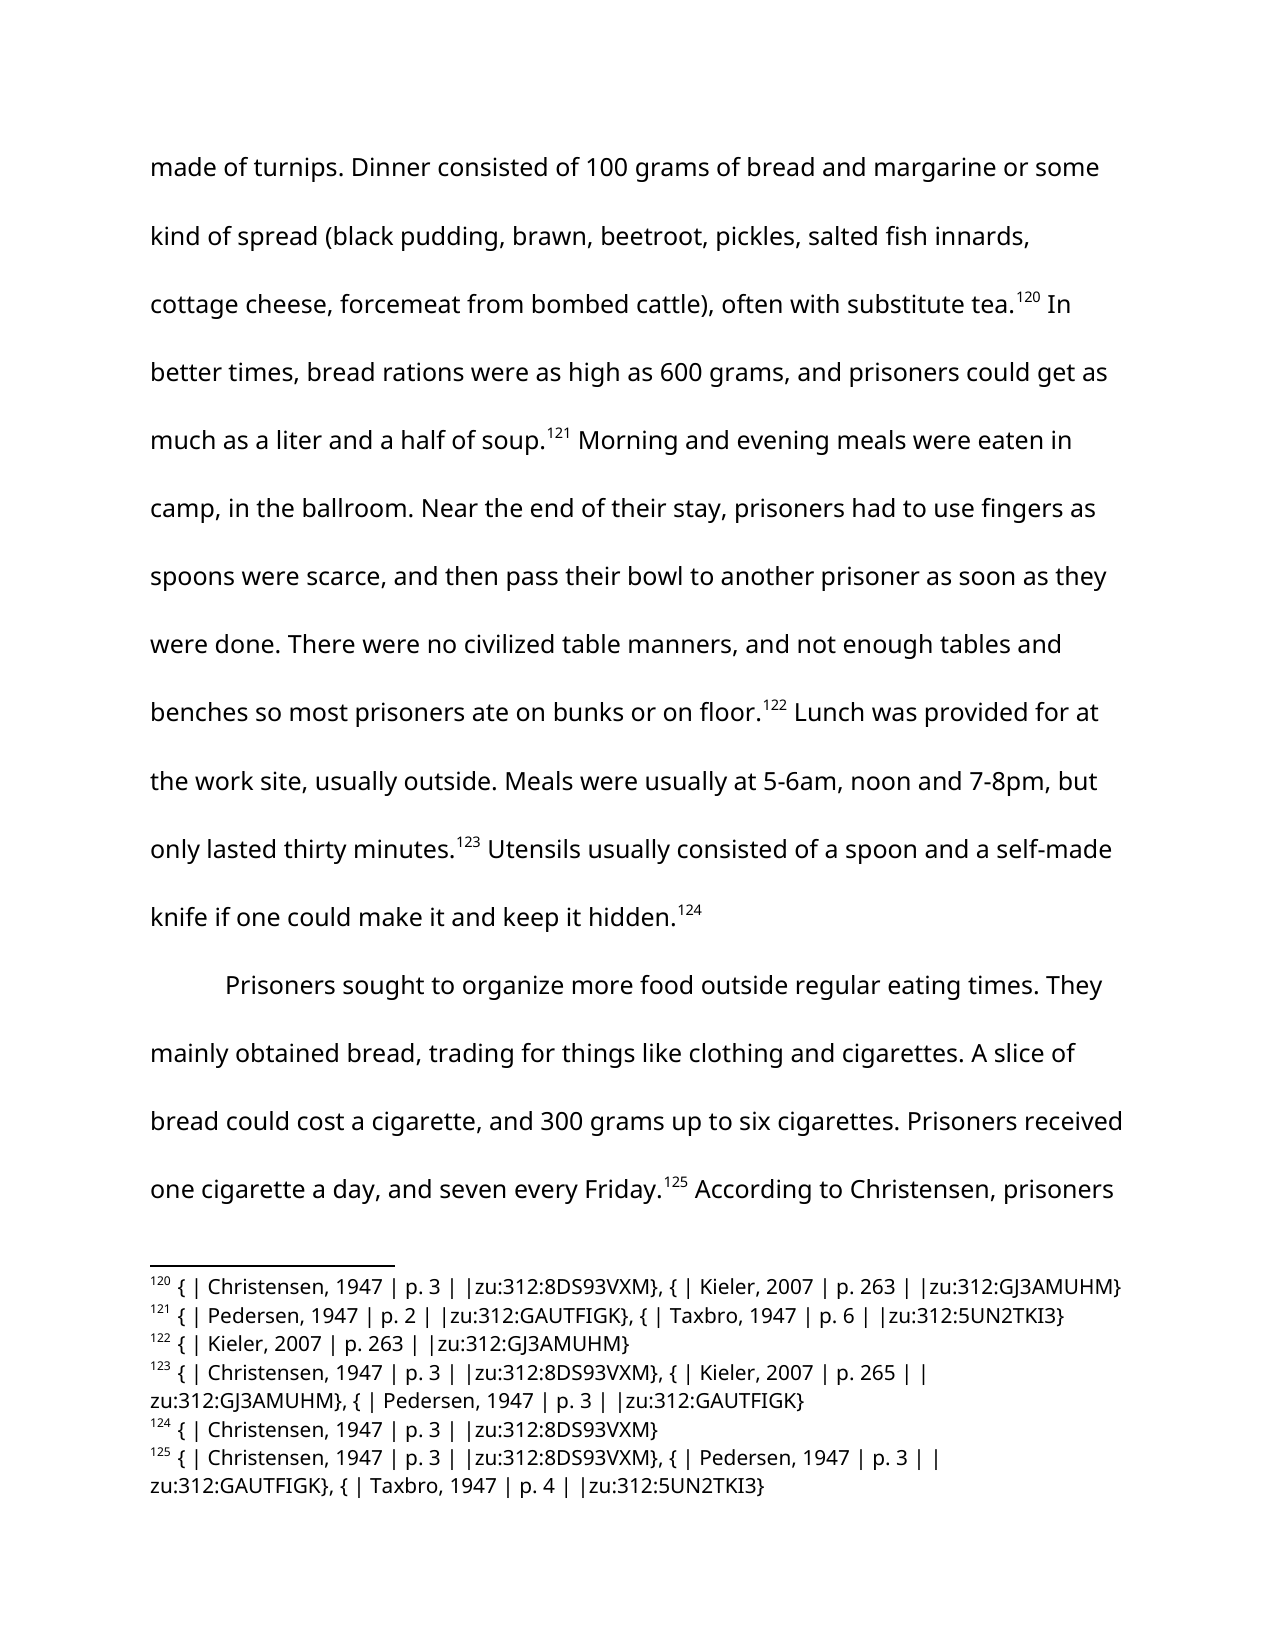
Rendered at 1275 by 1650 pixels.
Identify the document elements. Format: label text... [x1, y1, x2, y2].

text { | Christensen, 1947 | p. 3 | |zu:312:8DS93VXM}, { | Kieler, 2007 | p. 263 | |zu:312:GJ3AMUHM} [150, 1272, 1125, 1301]
text { | Christensen, 1947 | p. 3 | |zu:312:8DS93VXM}, { | Pedersen, 1947 | p. 3 | |zu:312:GAUTFIGK}, { | Taxbro, 1947 | p. 4 | |zu:312:5UN2TKI3} [150, 1443, 1125, 1500]
text Prisoners sought to organize more food outside regular eating times. They mainly obtained bread, trading for things like clothing and cigarettes. A slice of bread could cost a cigarette, and 300 grams up to six cigarettes. Prisoners received one cigarette a day, and seven every Friday. According to Christensen, prisoners [150, 967, 1125, 1206]
text made of turnips. Dinner consisted of 100 grams of bread and margarine or some kind of spread (black pudding, brawn, beetroot, pickles, salted fish innards, cottage cheese, forcemeat from bombed cattle), often with substitute tea. In better times, bread rations were as high as 600 grams, and prisoners could get as much as a liter and a half of soup. Morning and evening meals were eaten in camp, in the ballroom. Near the end of their stay, prisoners had to use fingers as spoons were scarce, and then pass their bowl to another prisoner as soon as they were done. There were no civilized table manners, and not enough tables and benches so most prisoners ate on bunks or on floor. Lunch was provided for at the work site, usually outside. Meals were usually at 5-6am, noon and 7-8pm, but only lasted thirty minutes. Utensils usually consisted of a spoon and a self-made knife if one could make it and keep it hidden. [150, 150, 1125, 933]
text { | Kieler, 2007 | p. 263 | |zu:312:GJ3AMUHM} [150, 1329, 1125, 1358]
text { | Christensen, 1947 | p. 3 | |zu:312:8DS93VXM}, { | Kieler, 2007 | p. 265 | |zu:312:GJ3AMUHM}, { | Pedersen, 1947 | p. 3 | |zu:312:GAUTFIGK} [150, 1358, 1125, 1415]
text { | Christensen, 1947 | p. 3 | |zu:312:8DS93VXM} [150, 1415, 1125, 1443]
text { | Pedersen, 1947 | p. 2 | |zu:312:GAUTFIGK}, { | Taxbro, 1947 | p. 6 | |zu:312:5UN2TKI3} [150, 1301, 1125, 1329]
